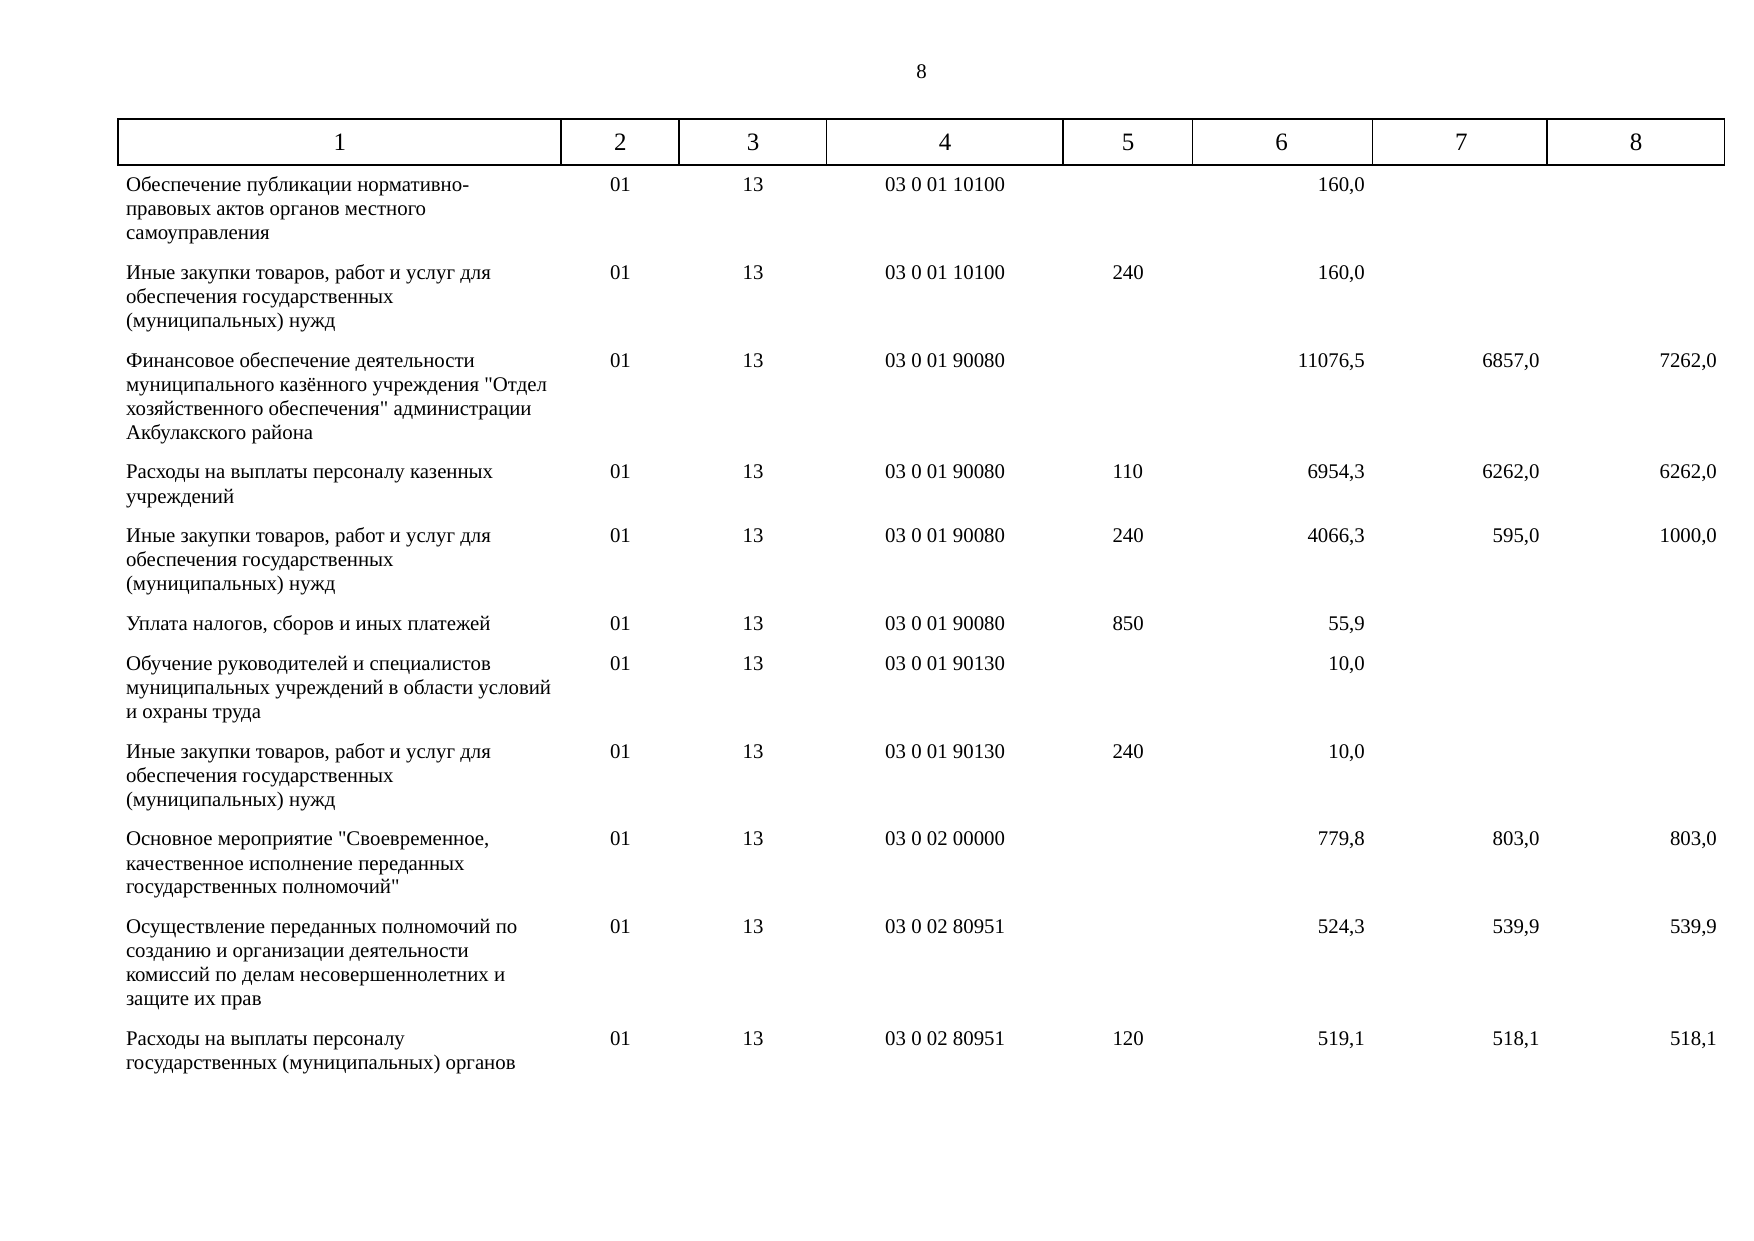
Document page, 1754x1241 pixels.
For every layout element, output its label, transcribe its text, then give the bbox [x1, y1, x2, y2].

table_header [119, 120, 560, 164]
table_cell 01 [561, 603, 679, 643]
table_cell [1063, 906, 1193, 1018]
table_cell 55,9 [1193, 603, 1372, 643]
table_cell 519,1 [1193, 1018, 1372, 1082]
table_cell Иные закупки товаров, работ и услуг для обеспечения государственных (муниципальных) нужд [118, 252, 561, 340]
table_cell 01 [561, 515, 679, 603]
table_cell Обучение руководителей и специалистов муниципальных учреждений в области условий и охраны труда [118, 643, 561, 731]
table_cell 13 [679, 819, 827, 906]
table_cell 03 0 02 80951 [827, 906, 1063, 1018]
table_cell 13 [679, 340, 827, 452]
table_cell 13 [679, 452, 827, 515]
table_cell [1372, 252, 1547, 340]
table_cell 13 [679, 252, 827, 340]
table_cell 240 [1063, 515, 1193, 603]
table_cell 01 [561, 340, 679, 452]
table_cell [1063, 643, 1193, 731]
table_cell 518,1 [1547, 1018, 1724, 1082]
table_header [1548, 120, 1724, 164]
table_cell 03 0 02 80951 [827, 1018, 1063, 1082]
table_cell 120 [1063, 1018, 1193, 1082]
table_cell 13 [679, 906, 827, 1018]
table_cell 803,0 [1547, 819, 1724, 906]
table_cell 7262,0 [1547, 340, 1724, 452]
table_cell 779,8 [1193, 819, 1372, 906]
table_cell [1063, 340, 1193, 452]
table_cell 850 [1063, 603, 1193, 643]
table_cell 01 [561, 1018, 679, 1082]
table_cell 13 [679, 731, 827, 818]
table_cell [1372, 643, 1547, 731]
table_cell [1547, 643, 1724, 731]
table_cell 03 0 01 90080 [827, 452, 1063, 515]
table_header [827, 120, 1062, 164]
table_header 8 [1555, 128, 1716, 156]
table_cell 13 [679, 643, 827, 731]
table_cell Иные закупки товаров, работ и услуг для обеспечения государственных (муниципальных) нужд [118, 515, 561, 603]
table_cell 03 0 02 00000 [827, 819, 1063, 906]
table_cell Расходы на выплаты персоналу государственных (муниципальных) органов [118, 1018, 561, 1082]
table_header [1373, 120, 1546, 164]
table_cell 595,0 [1372, 515, 1547, 603]
table_cell 03 0 01 90080 [827, 603, 1063, 643]
table_cell [1372, 166, 1547, 252]
table_cell [1547, 252, 1724, 340]
table_cell 03 0 01 90130 [827, 643, 1063, 731]
table_cell [1547, 731, 1724, 818]
table_cell 1000,0 [1547, 515, 1724, 603]
table_header 3 [687, 128, 819, 156]
table_cell 539,9 [1372, 906, 1547, 1018]
table_cell Осуществление переданных полномочий по созданию и организации деятельности комиссий по делам несовершеннолетних и защите их прав [118, 906, 561, 1018]
table_cell 01 [561, 452, 679, 515]
table_cell 4066,3 [1193, 515, 1372, 603]
table_cell 01 [561, 643, 679, 731]
table_cell 13 [679, 166, 827, 252]
table_header 4 [835, 128, 1055, 156]
table_cell 03 0 01 90080 [827, 340, 1063, 452]
table_cell 539,9 [1547, 906, 1724, 1018]
table_cell 518,1 [1372, 1018, 1547, 1082]
table_cell 03 0 01 90130 [827, 731, 1063, 818]
table_cell 01 [561, 731, 679, 818]
table_cell 13 [679, 515, 827, 603]
table_cell Расходы на выплаты персоналу казенных учреждений [118, 452, 561, 515]
table_cell 03 0 01 10100 [827, 166, 1063, 252]
table_cell 01 [561, 166, 679, 252]
table_header 1 [126, 128, 553, 156]
table_cell 01 [561, 819, 679, 906]
table_cell Обеспечение публикации нормативно-правовых актов органов местного самоуправления [118, 166, 561, 252]
table_cell 13 [679, 603, 827, 643]
table_cell [1063, 819, 1193, 906]
table_cell [1372, 603, 1547, 643]
table_cell 03 0 01 10100 [827, 252, 1063, 340]
table_cell 160,0 [1193, 166, 1372, 252]
table_cell 01 [561, 252, 679, 340]
table_cell 160,0 [1193, 252, 1372, 340]
table_cell 240 [1063, 731, 1193, 818]
table_cell [1547, 603, 1724, 643]
table_cell 524,3 [1193, 906, 1372, 1018]
table_cell [1063, 166, 1193, 252]
table_cell [1372, 731, 1547, 818]
table_header [1064, 120, 1192, 164]
table_cell 11076,5 [1193, 340, 1372, 452]
table_header [680, 120, 826, 164]
table_cell 6954,3 [1193, 452, 1372, 515]
table_cell 6262,0 [1372, 452, 1547, 515]
table_cell 6262,0 [1547, 452, 1724, 515]
table_cell 6857,0 [1372, 340, 1547, 452]
table_cell Основное мероприятие "Своевременное, качественное исполнение переданных государственных полномочий" [118, 819, 561, 906]
table_cell 03 0 01 90080 [827, 515, 1063, 603]
table_cell Иные закупки товаров, работ и услуг для обеспечения государственных (муниципальных) нужд [118, 731, 561, 818]
table_cell 803,0 [1372, 819, 1547, 906]
table_header 2 [569, 128, 671, 156]
table_cell Финансовое обеспечение деятельности муниципального казённого учреждения "Отдел хозяйственного обеспечения" администрации Акбулакского района [118, 340, 561, 452]
table_cell 13 [679, 1018, 827, 1082]
table_header [562, 120, 678, 164]
table_cell [1547, 166, 1724, 252]
table_cell 110 [1063, 452, 1193, 515]
table_cell Уплата налогов, сборов и иных платежей [118, 603, 561, 643]
table_header [1193, 120, 1372, 164]
table_cell 10,0 [1193, 731, 1372, 818]
table_cell 01 [561, 906, 679, 1018]
table_header 5 [1071, 128, 1185, 156]
table_cell 240 [1063, 252, 1193, 340]
table_header 6 [1201, 128, 1362, 156]
table_header 7 [1380, 128, 1542, 156]
table_cell 10,0 [1193, 643, 1372, 731]
